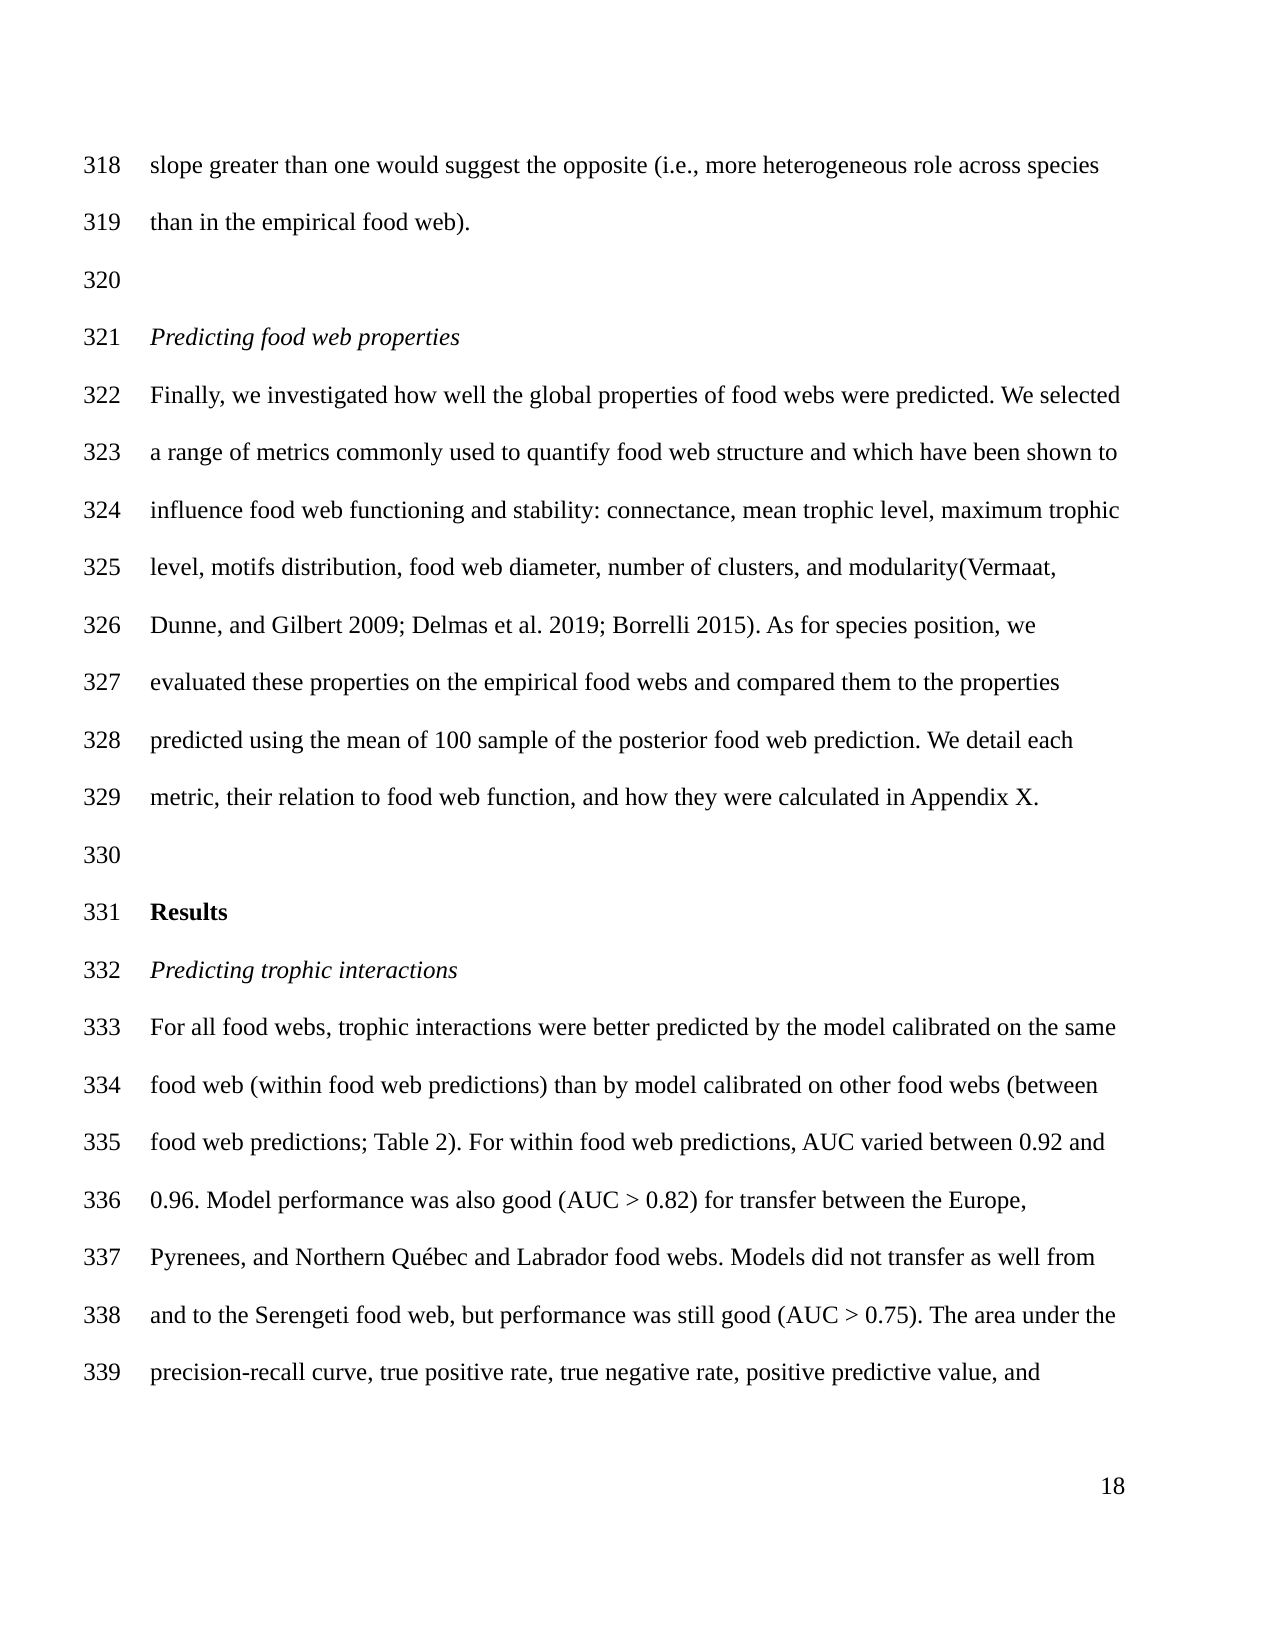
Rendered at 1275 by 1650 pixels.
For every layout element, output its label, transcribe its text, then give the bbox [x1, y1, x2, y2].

text Finally, we investigated how well the global properties of food webs were predicted. We selected a range of metrics commonly used to quantify food web structure and which have been shown to influence food web functioning and stability: connectance, mean trophic level, maximum trophic level, motifs distribution, food web diameter, number of clusters, and modularity(Vermaat, Dunne, and Gilbert 2009; Delmas et al. 2019; Borrelli 2015). As for species position, we evaluated these properties on the empirical food webs and compared them to the properties predicted using the mean of 100 sample of the posterior food web prediction. We detail each metric, their relation to food web function, and how they were calculated in Appendix X. [150, 380, 1125, 811]
text For all food webs, trophic interactions were better predicted by the model calibrated on the same food web (within food web predictions) than by model calibrated on other food webs (between food web predictions; Table 2). For within food web predictions, AUC varied between 0.92 and 0.96. Model performance was also good (AUC > 0.82) for transfer between the Europe, Pyrenees, and Northern Québec and Labrador food webs. Models did not transfer as well from and to the Serengeti food web, but performance was still good (AUC > 0.75). The area under the precision-recall curve, true positive rate, true negative rate, positive predictive value, and [150, 1012, 1125, 1386]
text slope greater than one would suggest the opposite (i.e., more heterogeneous role across species than in the empirical food web). [150, 150, 1125, 236]
text Predicting food web properties [150, 322, 1125, 351]
text Results [150, 897, 1125, 926]
text Predicting trophic interactions [150, 955, 1125, 984]
